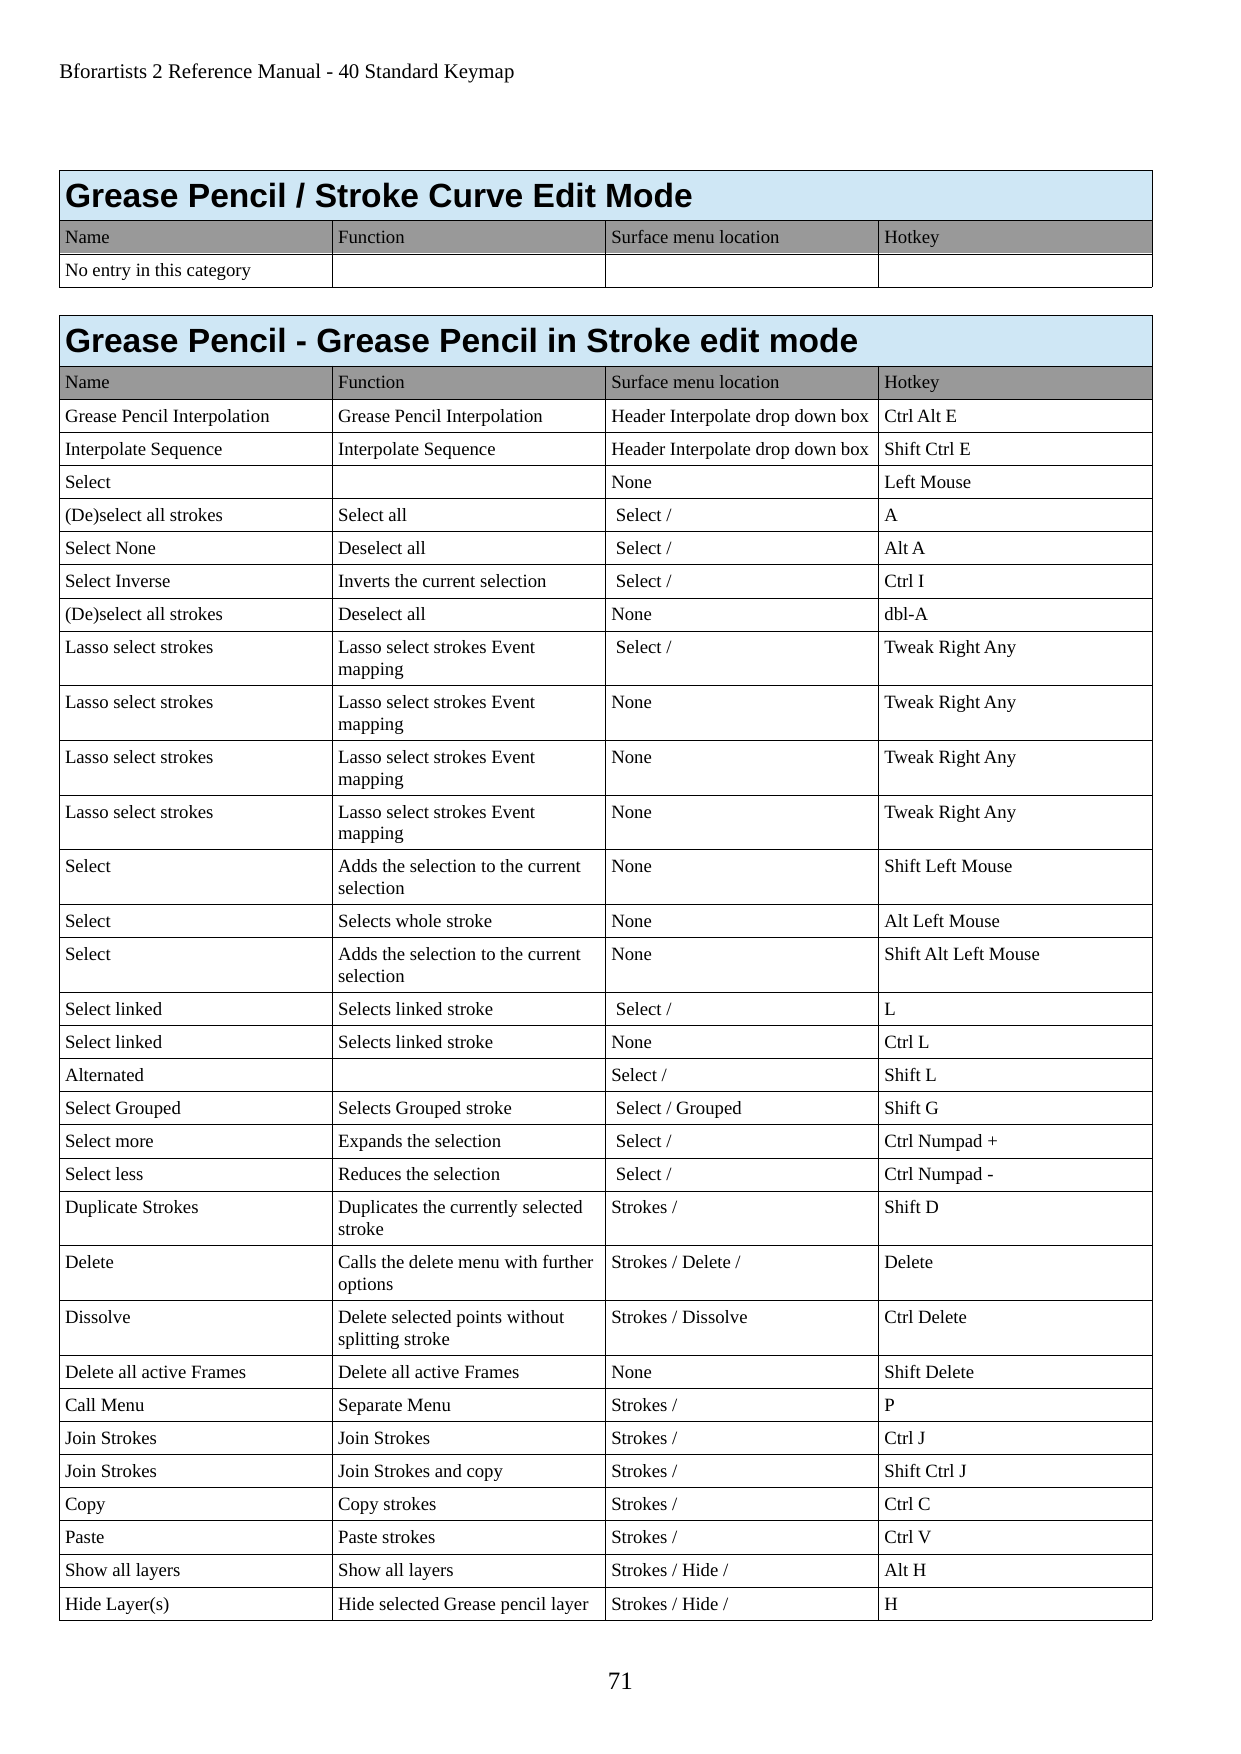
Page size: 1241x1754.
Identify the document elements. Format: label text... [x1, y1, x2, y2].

table_cell Header Interpolate drop down box [606, 400, 878, 432]
table_cell Shift Ctrl E [879, 433, 1152, 465]
table_cell Select linked [60, 1026, 332, 1058]
table_cell Delete selected points without splitting stroke [333, 1301, 605, 1355]
table_header Grease Pencil - Grease Pencil in Stroke edit mode [60, 316, 1152, 366]
table_cell Lasso select strokes [60, 741, 332, 795]
table_cell Ctrl V [879, 1521, 1152, 1553]
table_cell Shift G [879, 1092, 1152, 1124]
table_cell Lasso select strokes Event mapping [333, 632, 605, 685]
table_cell Alt Left Mouse [879, 905, 1152, 937]
table_cell H [879, 1588, 1152, 1620]
table_cell Shift Ctrl J [879, 1455, 1152, 1487]
table_cell Ctrl Numpad - [879, 1159, 1152, 1191]
table_cell L [879, 993, 1152, 1025]
table_cell Strokes / Hide / [606, 1588, 878, 1620]
table_cell Lasso select strokes Event mapping [333, 741, 605, 795]
table_cell Select / [606, 1125, 878, 1157]
table_cell Surface menu location [606, 367, 878, 399]
table_cell Function [333, 221, 605, 253]
table_cell Lasso select strokes Event mapping [333, 686, 605, 740]
table_cell Tweak Right Any [879, 741, 1152, 795]
table_cell Select [60, 850, 332, 904]
table_cell Select / [606, 1059, 878, 1091]
table_cell (De)select all strokes [60, 499, 332, 531]
table_cell Header Interpolate drop down box [606, 433, 878, 465]
table_cell Select less [60, 1159, 332, 1191]
table_cell Select / [606, 632, 878, 685]
table_cell None [606, 599, 878, 631]
table_cell Function [333, 367, 605, 399]
table_cell Strokes / Delete / [606, 1246, 878, 1300]
table_cell Selects Grouped stroke [333, 1092, 605, 1124]
table_cell (De)select all strokes [60, 599, 332, 631]
table_cell Shift Delete [879, 1356, 1152, 1388]
table_cell Show all layers [333, 1555, 605, 1587]
table_cell Join Strokes [333, 1422, 605, 1454]
table_cell Select all [333, 499, 605, 531]
table_cell [879, 255, 1152, 287]
table_cell Grease Pencil Interpolation [333, 400, 605, 432]
table_cell Select / [606, 1159, 878, 1191]
table_cell Select linked [60, 993, 332, 1025]
table_cell Select None [60, 532, 332, 564]
table_cell Delete all active Frames [333, 1356, 605, 1388]
table_cell Inverts the current selection [333, 565, 605, 597]
table_cell Lasso select strokes [60, 632, 332, 685]
table_cell Select [60, 938, 332, 992]
table_cell Ctrl J [879, 1422, 1152, 1454]
table_cell Delete [879, 1246, 1152, 1300]
table_cell Dissolve [60, 1301, 332, 1355]
table_header Grease Pencil / Stroke Curve Edit Mode [60, 171, 1152, 220]
table_cell Alt H [879, 1555, 1152, 1587]
table_cell Strokes / [606, 1422, 878, 1454]
table_cell None [606, 850, 878, 904]
table_cell Strokes / Dissolve [606, 1301, 878, 1355]
table_cell [333, 255, 605, 287]
table_cell None [606, 905, 878, 937]
table_cell Join Strokes [60, 1422, 332, 1454]
table_cell Adds the selection to the current selection [333, 938, 605, 992]
table_cell Strokes / [606, 1192, 878, 1245]
table_cell Select / [606, 993, 878, 1025]
table_cell Deselect all [333, 532, 605, 564]
table_cell Deselect all [333, 599, 605, 631]
table_cell Reduces the selection [333, 1159, 605, 1191]
table_cell Ctrl Alt E [879, 400, 1152, 432]
table_cell Strokes / [606, 1488, 878, 1520]
table_cell Ctrl Delete [879, 1301, 1152, 1355]
table_cell Expands the selection [333, 1125, 605, 1157]
table_cell Call Menu [60, 1389, 332, 1421]
table_cell Select [60, 905, 332, 937]
table_cell Join Strokes [60, 1455, 332, 1487]
table_cell Alternated [60, 1059, 332, 1091]
table_cell Show all layers [60, 1555, 332, 1587]
table_cell Duplicate Strokes [60, 1192, 332, 1245]
table_cell P [879, 1389, 1152, 1421]
table_cell Strokes / [606, 1389, 878, 1421]
table_cell Tweak Right Any [879, 796, 1152, 849]
table_cell Select Inverse [60, 565, 332, 597]
table_cell Strokes / Hide / [606, 1555, 878, 1587]
table_cell None [606, 686, 878, 740]
table_cell Shift L [879, 1059, 1152, 1091]
table_cell Select / [606, 499, 878, 531]
table_cell Hotkey [879, 221, 1152, 253]
table_cell [606, 255, 878, 287]
table_cell Ctrl L [879, 1026, 1152, 1058]
table_cell Select Grouped [60, 1092, 332, 1124]
table_cell Delete all active Frames [60, 1356, 332, 1388]
table_cell Interpolate Sequence [60, 433, 332, 465]
table_cell Lasso select strokes Event mapping [333, 796, 605, 849]
table_cell Shift Alt Left Mouse [879, 938, 1152, 992]
table_cell Grease Pencil Interpolation [60, 400, 332, 432]
table_cell None [606, 938, 878, 992]
table_cell Name [60, 221, 332, 253]
table_cell Tweak Right Any [879, 686, 1152, 740]
table_cell Select [60, 466, 332, 498]
table_cell None [606, 466, 878, 498]
table_cell None [606, 1026, 878, 1058]
table_cell Hide selected Grease pencil layer [333, 1588, 605, 1620]
table_cell Adds the selection to the current selection [333, 850, 605, 904]
table_cell Selects whole stroke [333, 905, 605, 937]
table_cell Separate Menu [333, 1389, 605, 1421]
table_cell Selects linked stroke [333, 1026, 605, 1058]
table_cell A [879, 499, 1152, 531]
table_cell Selects linked stroke [333, 993, 605, 1025]
table_cell dbl-A [879, 599, 1152, 631]
table_cell Select / [606, 565, 878, 597]
table_cell No entry in this category [60, 255, 332, 287]
table_cell None [606, 796, 878, 849]
table_cell Ctrl C [879, 1488, 1152, 1520]
table_cell Name [60, 367, 332, 399]
table_cell Lasso select strokes [60, 796, 332, 849]
table_cell Select more [60, 1125, 332, 1157]
table_cell Ctrl Numpad + [879, 1125, 1152, 1157]
table_cell Shift Left Mouse [879, 850, 1152, 904]
table_cell Tweak Right Any [879, 632, 1152, 685]
table_cell None [606, 1356, 878, 1388]
table_cell Paste strokes [333, 1521, 605, 1553]
table_cell Strokes / [606, 1455, 878, 1487]
table_cell Select / [606, 532, 878, 564]
table_cell [333, 1059, 605, 1091]
table_cell Copy strokes [333, 1488, 605, 1520]
table_cell Ctrl I [879, 565, 1152, 597]
table_cell Strokes / [606, 1521, 878, 1553]
table_cell Hotkey [879, 367, 1152, 399]
table_cell Left Mouse [879, 466, 1152, 498]
table_cell Surface menu location [606, 221, 878, 253]
table_cell Delete [60, 1246, 332, 1300]
table_cell None [606, 741, 878, 795]
table_cell Paste [60, 1521, 332, 1553]
table_cell Shift D [879, 1192, 1152, 1245]
table_cell Interpolate Sequence [333, 433, 605, 465]
table_cell Calls the delete menu with further options [333, 1246, 605, 1300]
table_cell Copy [60, 1488, 332, 1520]
table_cell Lasso select strokes [60, 686, 332, 740]
table_cell Join Strokes and copy [333, 1455, 605, 1487]
table_cell [333, 466, 605, 498]
table_cell Duplicates the currently selected stroke [333, 1192, 605, 1245]
table_cell Hide Layer(s) [60, 1588, 332, 1620]
table_cell Alt A [879, 532, 1152, 564]
table_cell Select / Grouped [606, 1092, 878, 1124]
